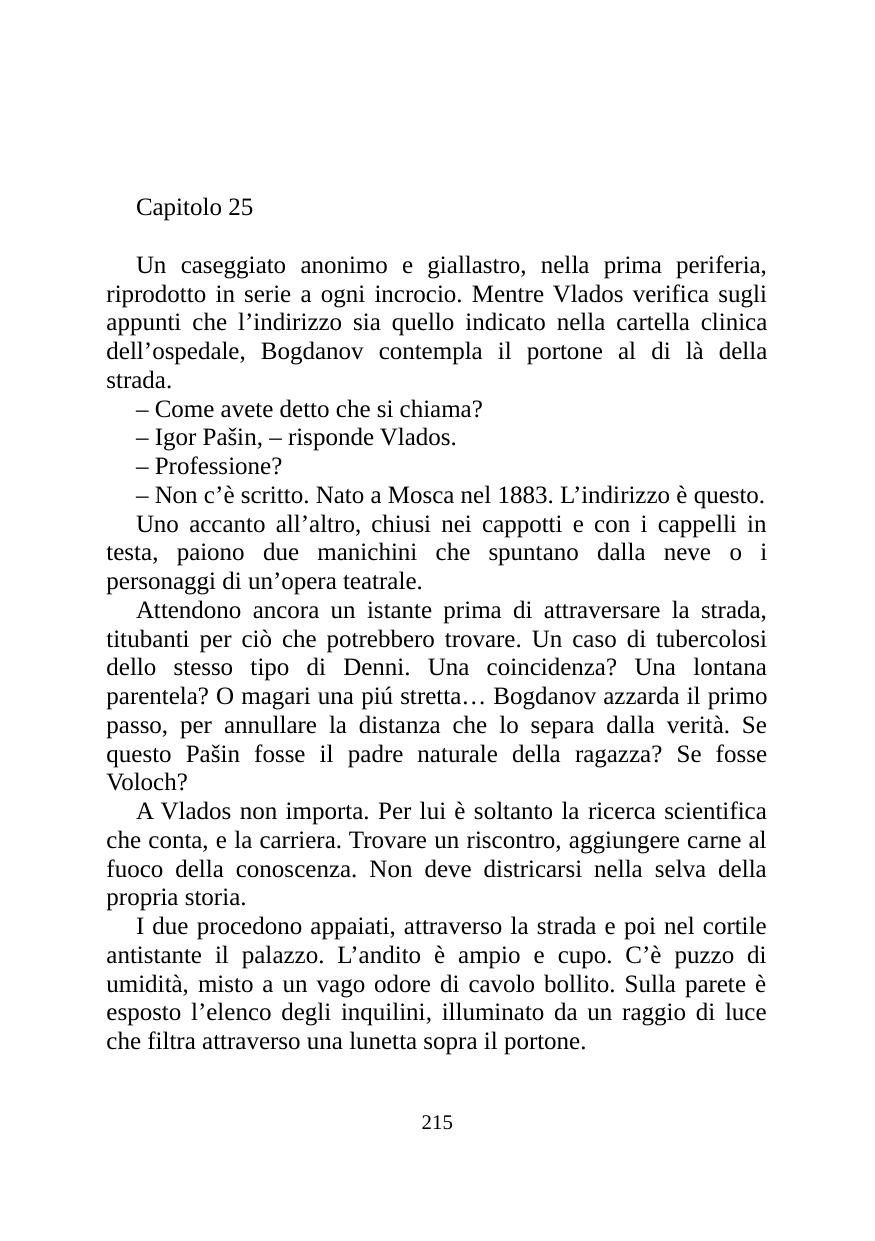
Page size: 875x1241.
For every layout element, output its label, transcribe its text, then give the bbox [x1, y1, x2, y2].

text Capitolo 25 [106, 192, 768, 221]
text Uno accanto all’altro, chiusi nei cappotti e con i cappelli in testa, paiono due manichini che spuntano dalla neve o i personaggi di un’opera teatrale. [106, 509, 768, 595]
text Un caseggiato anonimo e giallastro, nella prima periferia, riprodotto in serie a ogni incrocio. Mentre Vlados verifica sugli appunti che l’indirizzo sia quello indicato nella cartella clinica dell’ospedale, Bogdanov contempla il portone al di là della strada. [106, 250, 768, 394]
text – Come avete detto che si chiama? [106, 394, 768, 422]
text Attendono ancora un istante prima di attraversare la strada, titubanti per ciò che potrebbero trovare. Un caso di tubercolosi dello stesso tipo di Denni. Una coincidenza? Una lontana parentela? O magari una piú stretta… Bogdanov azzarda il primo passo, per annullare la distanza che lo separa dalla verità. Se questo Pašin fosse il padre naturale della ragazza? Se fosse Voloch? [106, 595, 768, 796]
text I due procedono appaiati, attraverso la strada e poi nel cortile antistante il palazzo. L’andito è ampio e cupo. C’è puzzo di umidità, misto a un vago odore di cavolo bollito. Sulla parete è esposto l’elenco degli inquilini, illuminato da un raggio di luce che filtra attraverso una lunetta sopra il portone. [106, 911, 768, 1055]
text – Professione? [106, 451, 768, 480]
text A Vlados non importa. Per lui è soltanto la ricerca scientifica che conta, e la carriera. Trovare un riscontro, aggiungere carne al fuoco della conoscenza. Non deve districarsi nella selva della propria storia. [106, 796, 768, 911]
text – Igor Pašin, – risponde Vlados. [106, 422, 768, 451]
text – Non c’è scritto. Nato a Mosca nel 1883. L’indirizzo è questo. [106, 480, 768, 509]
